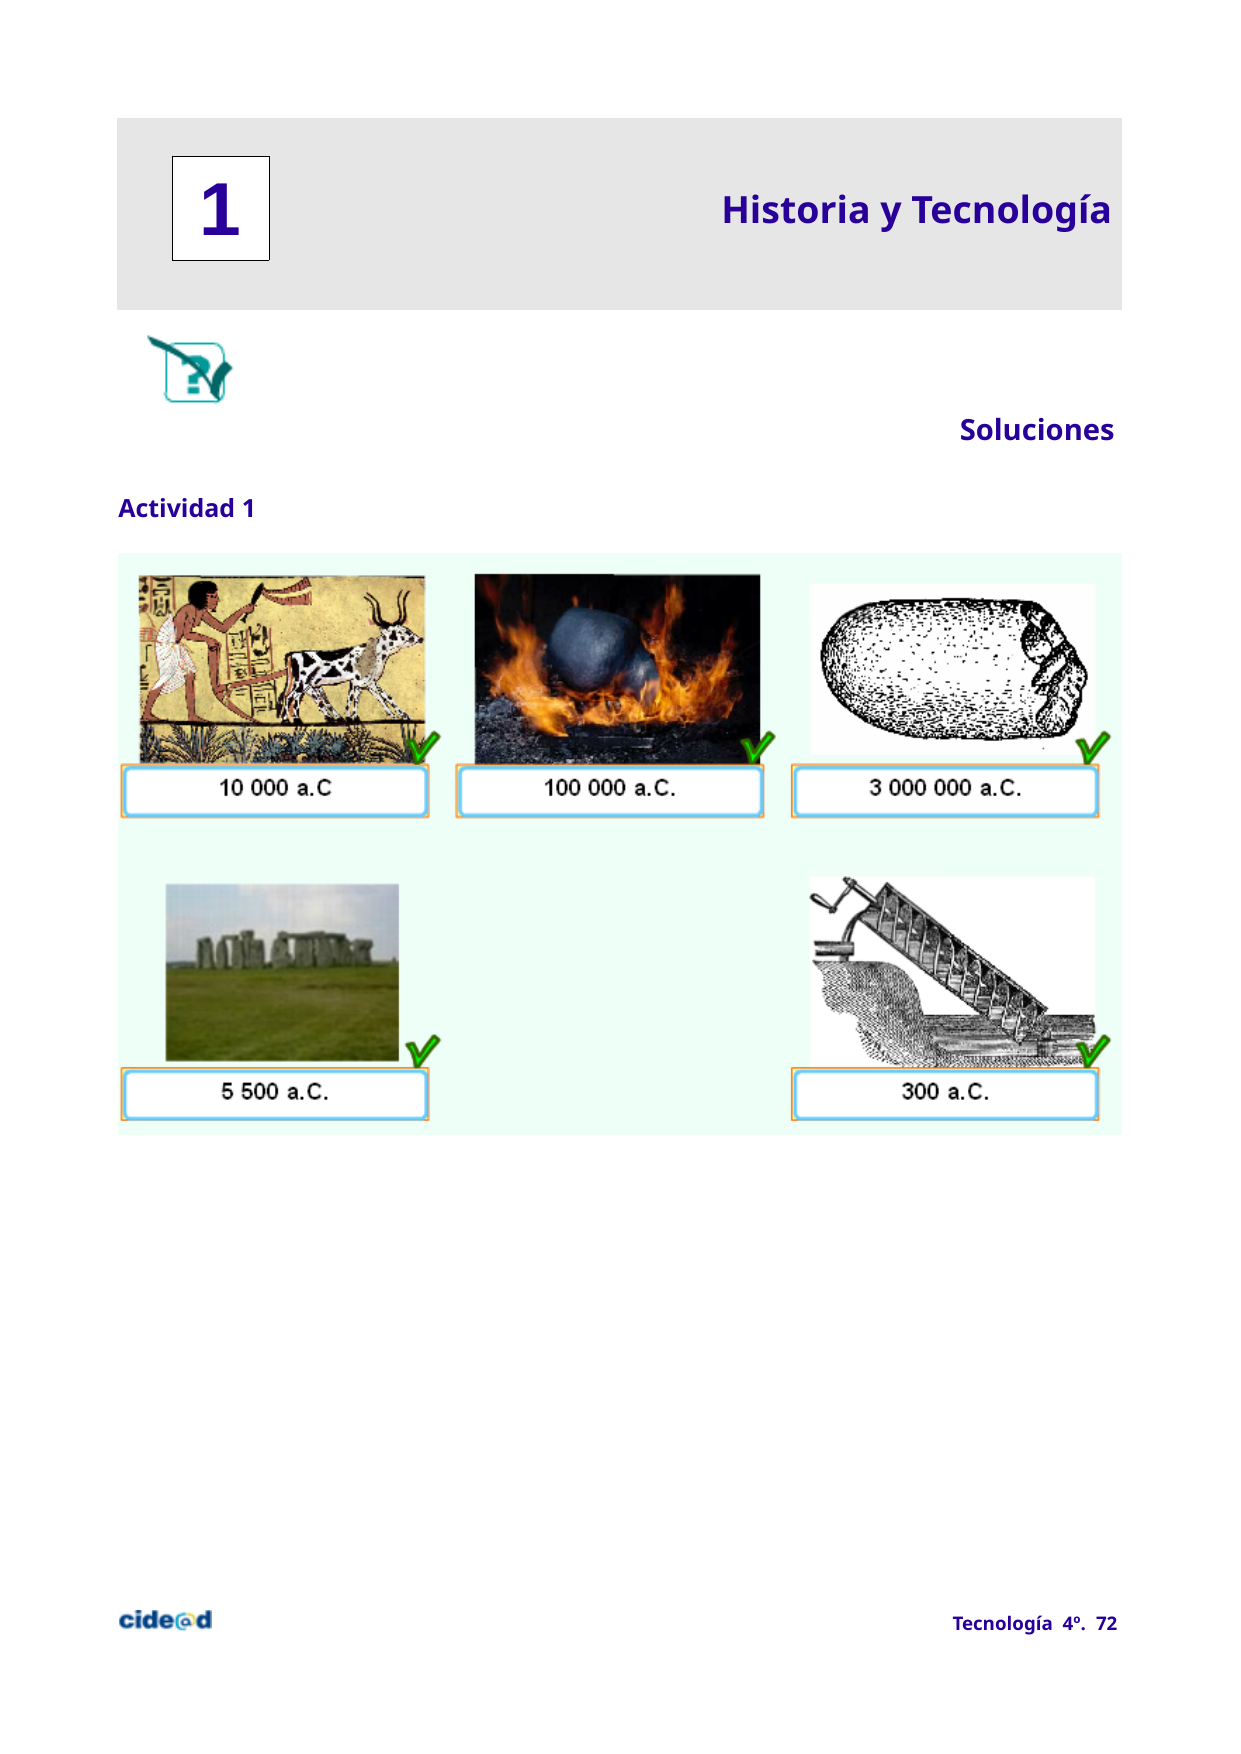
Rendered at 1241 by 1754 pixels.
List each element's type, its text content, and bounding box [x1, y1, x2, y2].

text Soluciones [118, 310, 1122, 449]
picture [146, 334, 235, 410]
table_header Historia y Tecnología [117, 118, 1122, 310]
picture [118, 1610, 212, 1632]
text Actividad 1 [118, 490, 1122, 524]
